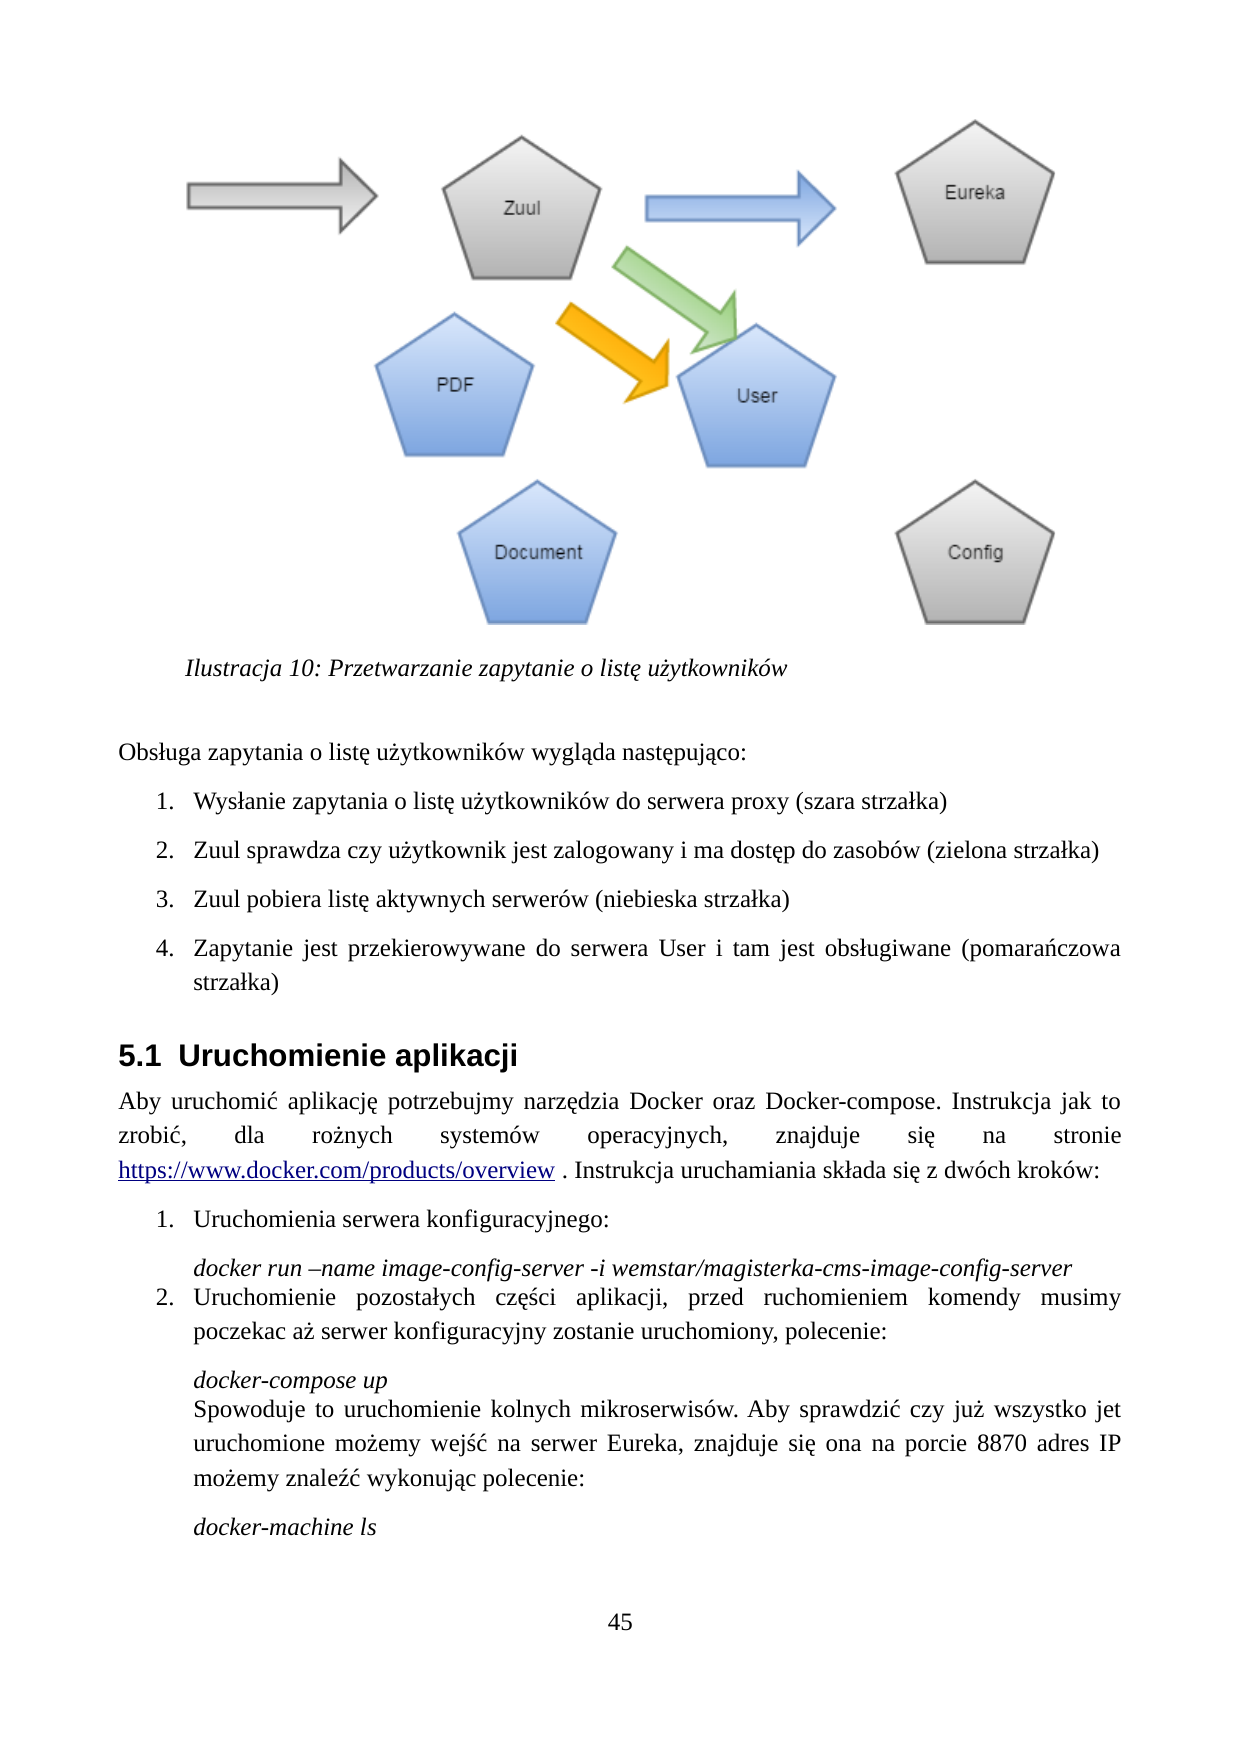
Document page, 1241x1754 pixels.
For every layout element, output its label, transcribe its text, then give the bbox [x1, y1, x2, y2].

list Wysłanie zapytania o listę użytkowników do serwera proxy (szara strzałka) [156, 786, 1122, 814]
text Obsługa zapytania o listę użytkowników wygląda następująco: [118, 737, 1122, 765]
list Zapytanie jest przekierowywane do serwera User i tam jest obsługiwane (pomarańczowa strzałka) [156, 933, 1122, 996]
text Ilustracja 10: Przetwarzanie zapytanie o listę użytkowników [185, 625, 1055, 682]
list docker-machine ls [156, 1512, 1122, 1541]
list Spowoduje to uruchomienie kolnych mikroserwisów. Aby sprawdzić czy już wszystko jet uruchomione możemy wejść na serwer Eureka, znajduje się ona na porcie 8870 adres IP możemy znaleźć wykonując polecenie: [156, 1394, 1122, 1492]
list Zuul sprawdza czy użytkownik jest zalogowany i ma dostęp do zasobów (zielona strzałka) [156, 835, 1122, 863]
subtitle Uruchomienie aplikacji [118, 1037, 1122, 1073]
list docker run –name image-config-server -i wemstar/magisterka-cms-image-config-server [156, 1253, 1122, 1282]
list docker-compose up [156, 1365, 1122, 1394]
list Uruchomienie pozostałych części aplikacji, przed ruchomieniem komendy musimy poczekac aż serwer konfiguracyjny zostanie uruchomiony, polecenie: [156, 1282, 1122, 1345]
list Zuul pobiera listę aktywnych serwerów (niebieska strzałka) [156, 884, 1122, 913]
text Aby uruchomić aplikację potrzebujmy narzędzia Docker oraz Docker-compose. Instrukcja jak to zrobić, dla rożnych systemów operacyjnych, znajduje się na stronie https://www.docker.com/products/overview . Instrukcja uruchamiania składa się z dwóch kroków: [118, 1086, 1122, 1183]
list Uruchomienia serwera konfiguracyjnego: [156, 1204, 1122, 1232]
